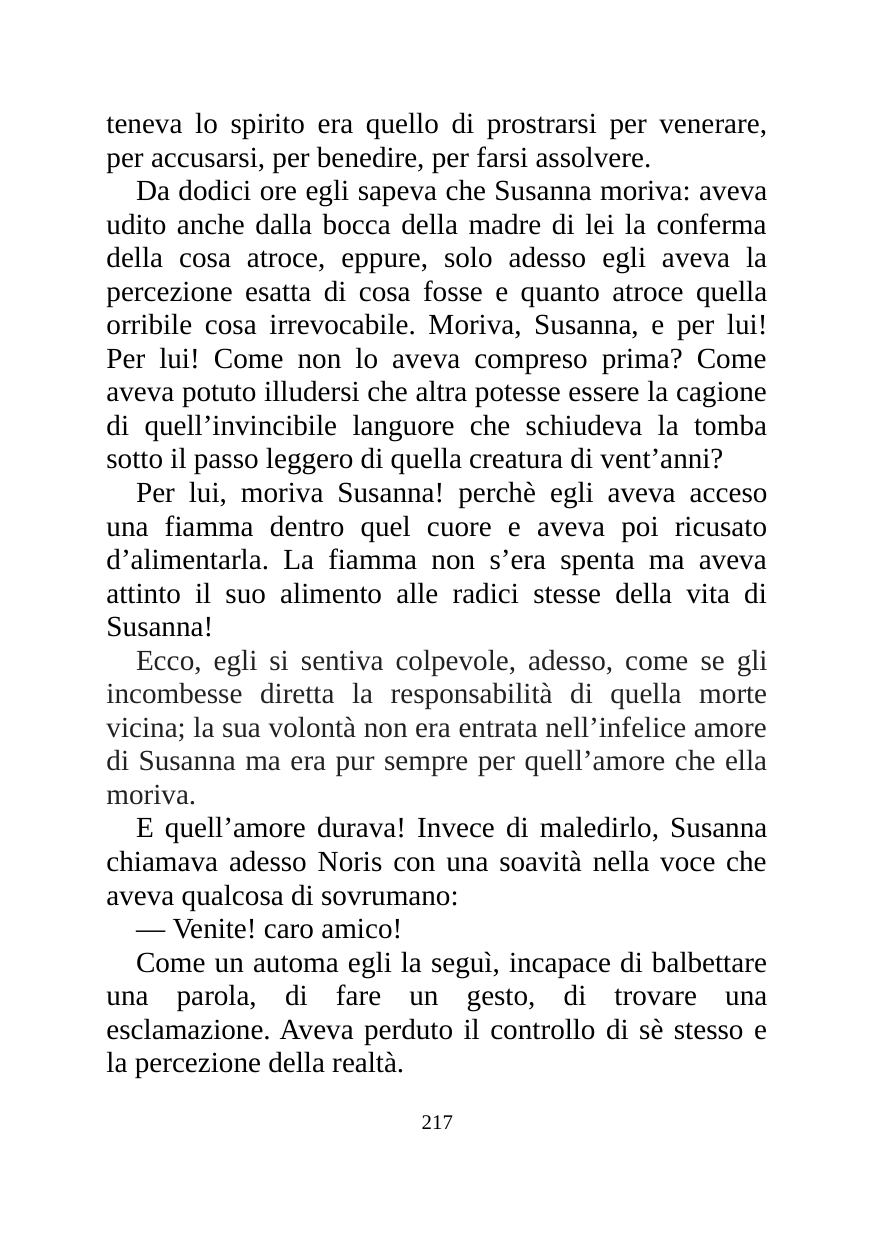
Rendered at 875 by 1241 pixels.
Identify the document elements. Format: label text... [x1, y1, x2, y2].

text E quell’amore durava! Invece di maledirlo, Susanna chiamava adesso Noris con una soavità nella voce che aveva qualcosa di sovrumano: [106, 811, 768, 911]
text — Venite! caro amico! [106, 911, 768, 945]
text Da dodici ore egli sapeva che Susanna moriva: aveva udito anche dalla bocca della madre di lei la conferma della cosa atroce, eppure, solo adesso egli aveva la percezione esatta di cosa fosse e quanto atroce quella orribile cosa irrevocabile. Moriva, Susanna, e per lui! Per lui! Come non lo aveva compreso prima? Come aveva potuto illudersi che altra potesse essere la cagione di quell’invincibile languore che schiudeva la tomba sotto il passo leggero di quella creatura di vent’anni? [106, 173, 768, 475]
text teneva lo spirito era quello di prostrarsi per venerare, per accusarsi, per benedire, per farsi assolvere. [106, 106, 768, 173]
text Come un automa egli la seguì, incapace di balbettare una parola, di fare un gesto, di trovare una esclamazione. Aveva perduto il controllo di sè stesso e la percezione della realtà. [106, 945, 768, 1079]
text Per lui, moriva Susanna! perchè egli aveva acceso una fiamma dentro quel cuore e aveva poi ricusato d’alimentarla. La fiamma non s’era spenta ma aveva attinto il suo alimento alle radici stesse della vita di Susanna! [106, 475, 768, 643]
text Ecco, egli si sentiva colpevole, adesso, come se gli incombesse diretta la responsabilità di quella morte vicina; la sua volontà non era entrata nell’infelice amore di Susanna ma era pur sempre per quell’amore che ella moriva. [106, 643, 768, 811]
